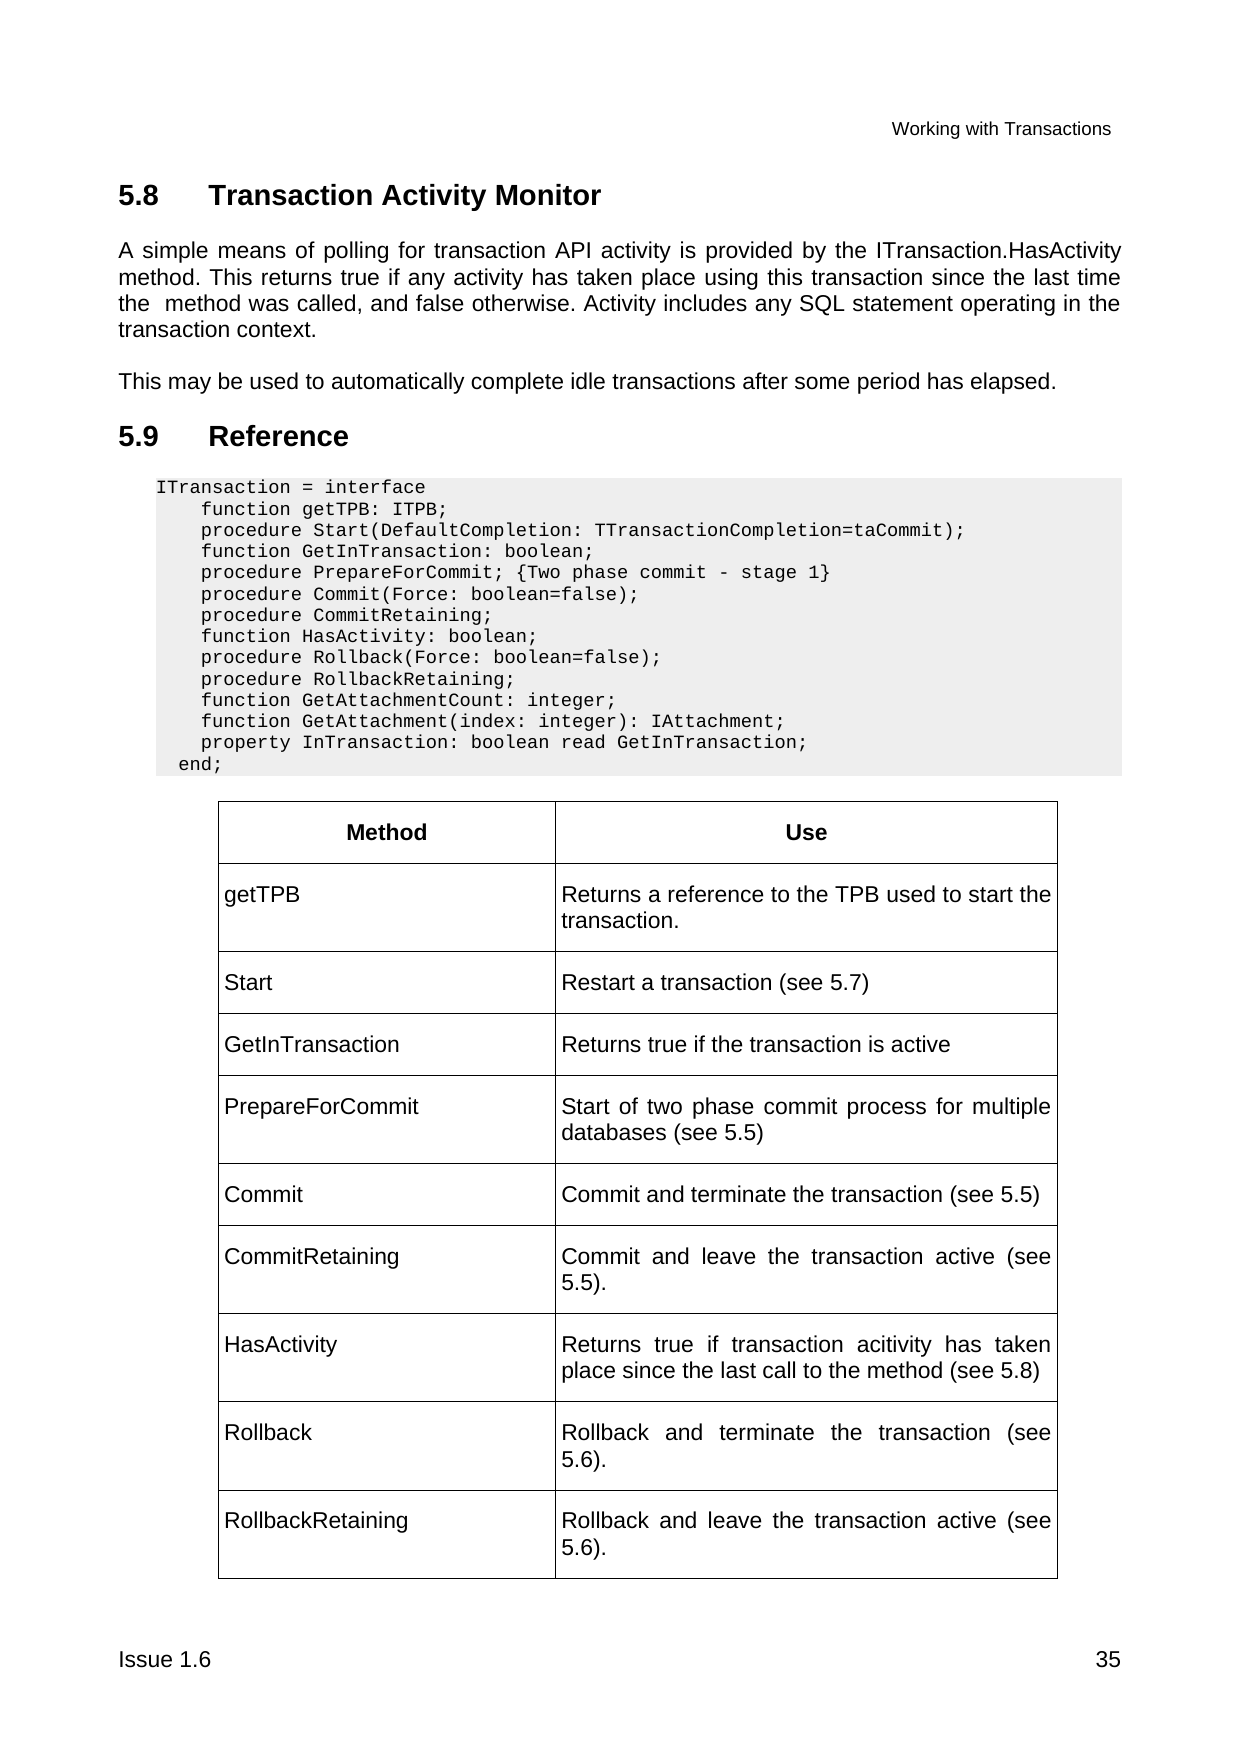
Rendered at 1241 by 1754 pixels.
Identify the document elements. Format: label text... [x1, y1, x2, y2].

table_cell CommitRetaining [219, 1226, 555, 1313]
table_cell Rollback and terminate the transaction (see 5.6). [556, 1402, 1057, 1490]
table_cell Restart a transaction (see 5.7) [556, 952, 1057, 1013]
table_cell Returns true if transaction acitivity has taken place since the last call to the method (see 5.8) [556, 1314, 1057, 1401]
table_cell Rollback [219, 1402, 555, 1490]
text end; [156, 754, 1122, 776]
table_cell Returns a reference to the TPB used to start the transaction. [556, 864, 1057, 951]
table_cell PrepareForCommit [219, 1076, 555, 1163]
table_cell HasActivity [219, 1314, 555, 1401]
text function GetAttachment(index: integer): IAttachment; [156, 712, 1122, 733]
table_cell Commit [219, 1164, 555, 1225]
table_cell RollbackRetaining [219, 1491, 555, 1578]
text function GetInTransaction: boolean; [156, 542, 1122, 563]
text function getTPB: ITPB; [156, 499, 1122, 521]
text function HasActivity: boolean; [156, 627, 1122, 648]
text This may be used to automatically complete idle transactions after some period has elapsed. [118, 368, 1122, 394]
text A simple means of polling for transaction API activity is provided by the ITransaction.HasActivity method. This returns true if any activity has taken place using this transaction since the last time the method was called, and false otherwise. Activity includes any SQL statement operating in the transaction context. [118, 237, 1122, 343]
table_cell Commit and terminate the transaction (see 5.5) [556, 1164, 1057, 1225]
table_cell Start [219, 952, 555, 1013]
table_cell Returns true if the transaction is active [556, 1014, 1057, 1075]
table_cell getTPB [219, 864, 555, 951]
table_cell Start of two phase commit process for multiple databases (see 5.5) [556, 1076, 1057, 1163]
text procedure CommitRetaining; [156, 606, 1122, 627]
table_header Use [556, 802, 1057, 863]
table_cell Commit and leave the transaction active (see 5.5). [556, 1226, 1057, 1313]
text procedure RollbackRetaining; [156, 669, 1122, 691]
table_cell GetInTransaction [219, 1014, 555, 1075]
table_cell Rollback and leave the transaction active (see 5.6). [556, 1491, 1057, 1578]
text procedure Commit(Force: boolean=false); [156, 584, 1122, 606]
text function GetAttachmentCount: integer; [156, 691, 1122, 712]
table_header Method [219, 802, 555, 863]
text procedure PrepareForCommit; {Two phase commit - stage 1} [156, 563, 1122, 584]
subtitle Transaction Activity Monitor [118, 178, 1122, 212]
text property InTransaction: boolean read GetInTransaction; [156, 733, 1122, 754]
text procedure Start(DefaultCompletion: TTransactionCompletion=taCommit); [156, 521, 1122, 542]
text ITransaction = interface [156, 478, 1122, 499]
subtitle Reference [118, 419, 1122, 452]
text procedure Rollback(Force: boolean=false); [156, 648, 1122, 669]
